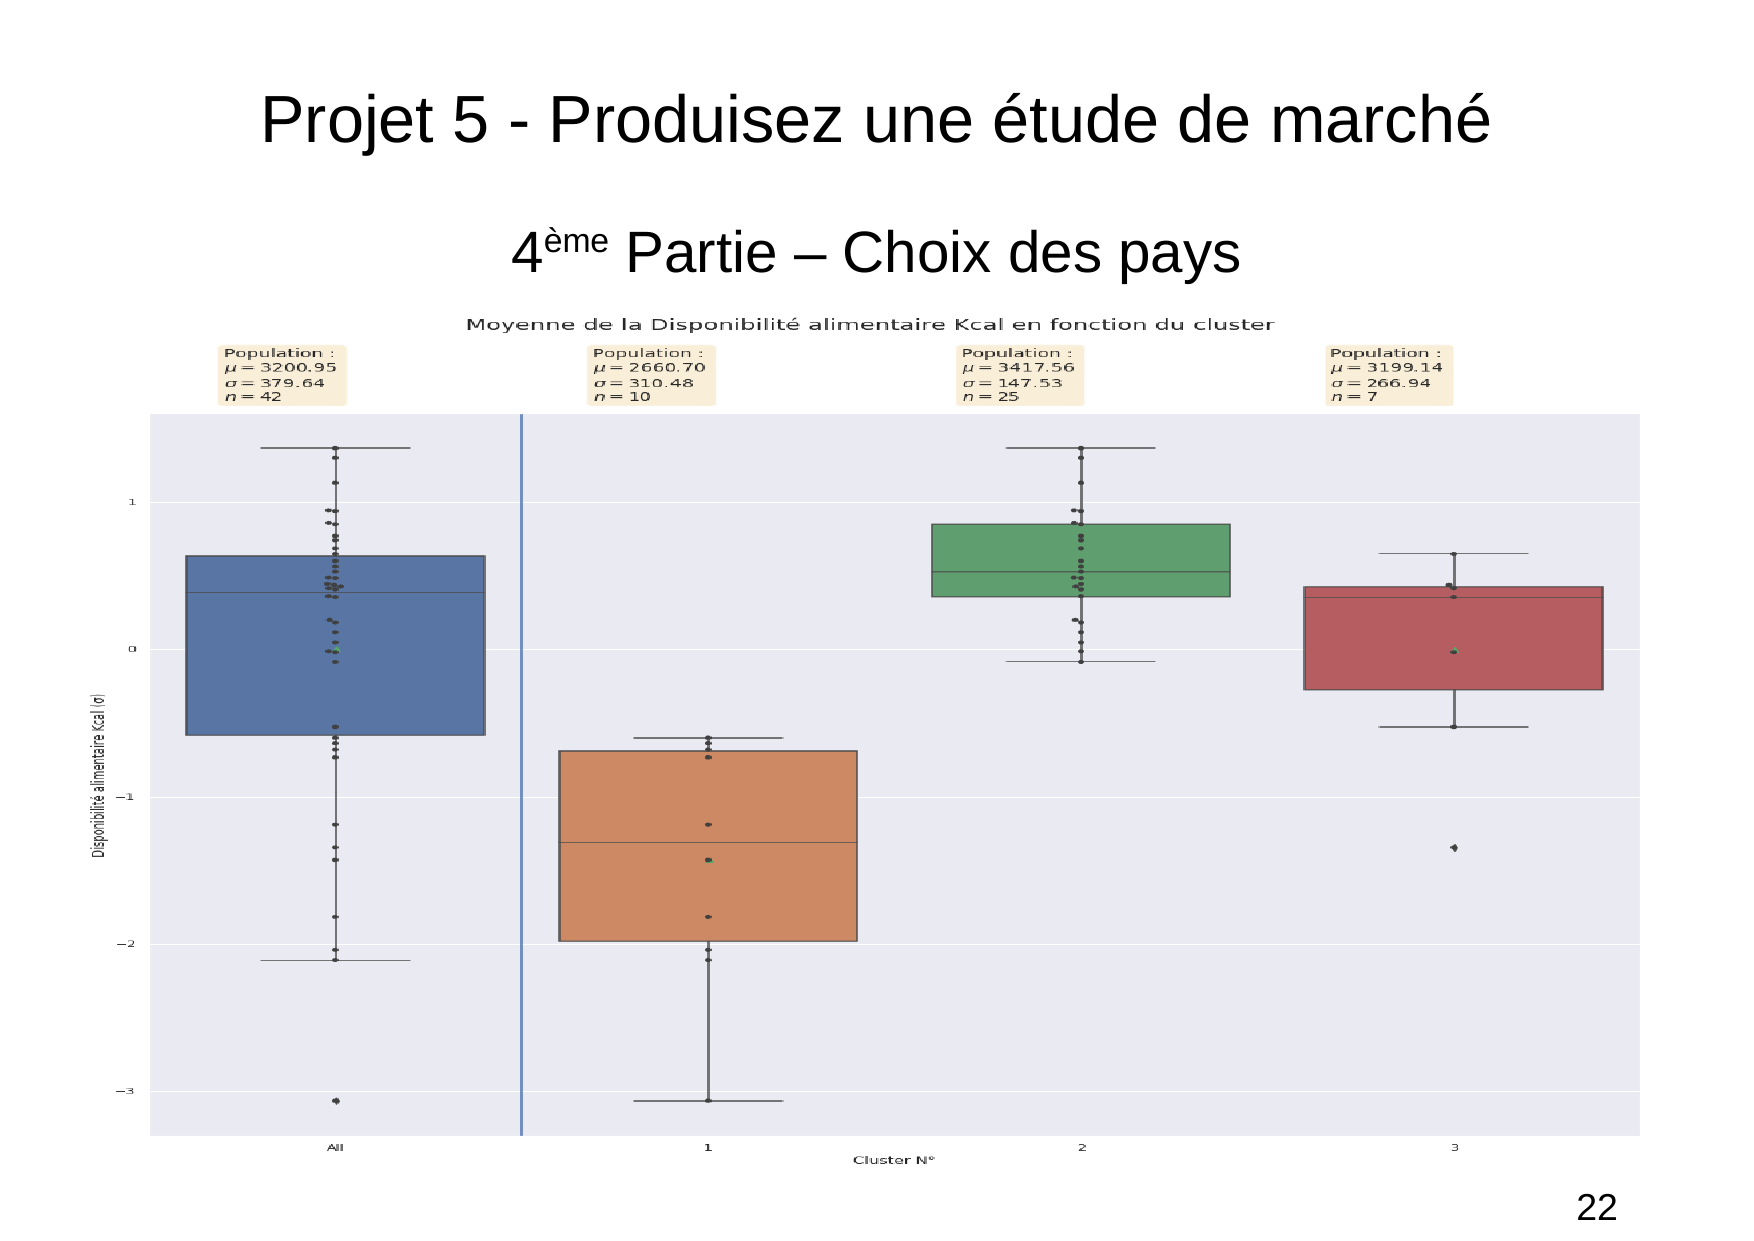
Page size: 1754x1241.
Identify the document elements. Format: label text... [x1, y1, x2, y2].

picture [82, 307, 1654, 1173]
title Projet 5 - Produisez une étude de marché [140, 48, 1614, 188]
text_box [1561, 1178, 1754, 1241]
subtitle 4ème Partie – Choix des pays [140, 188, 1614, 307]
